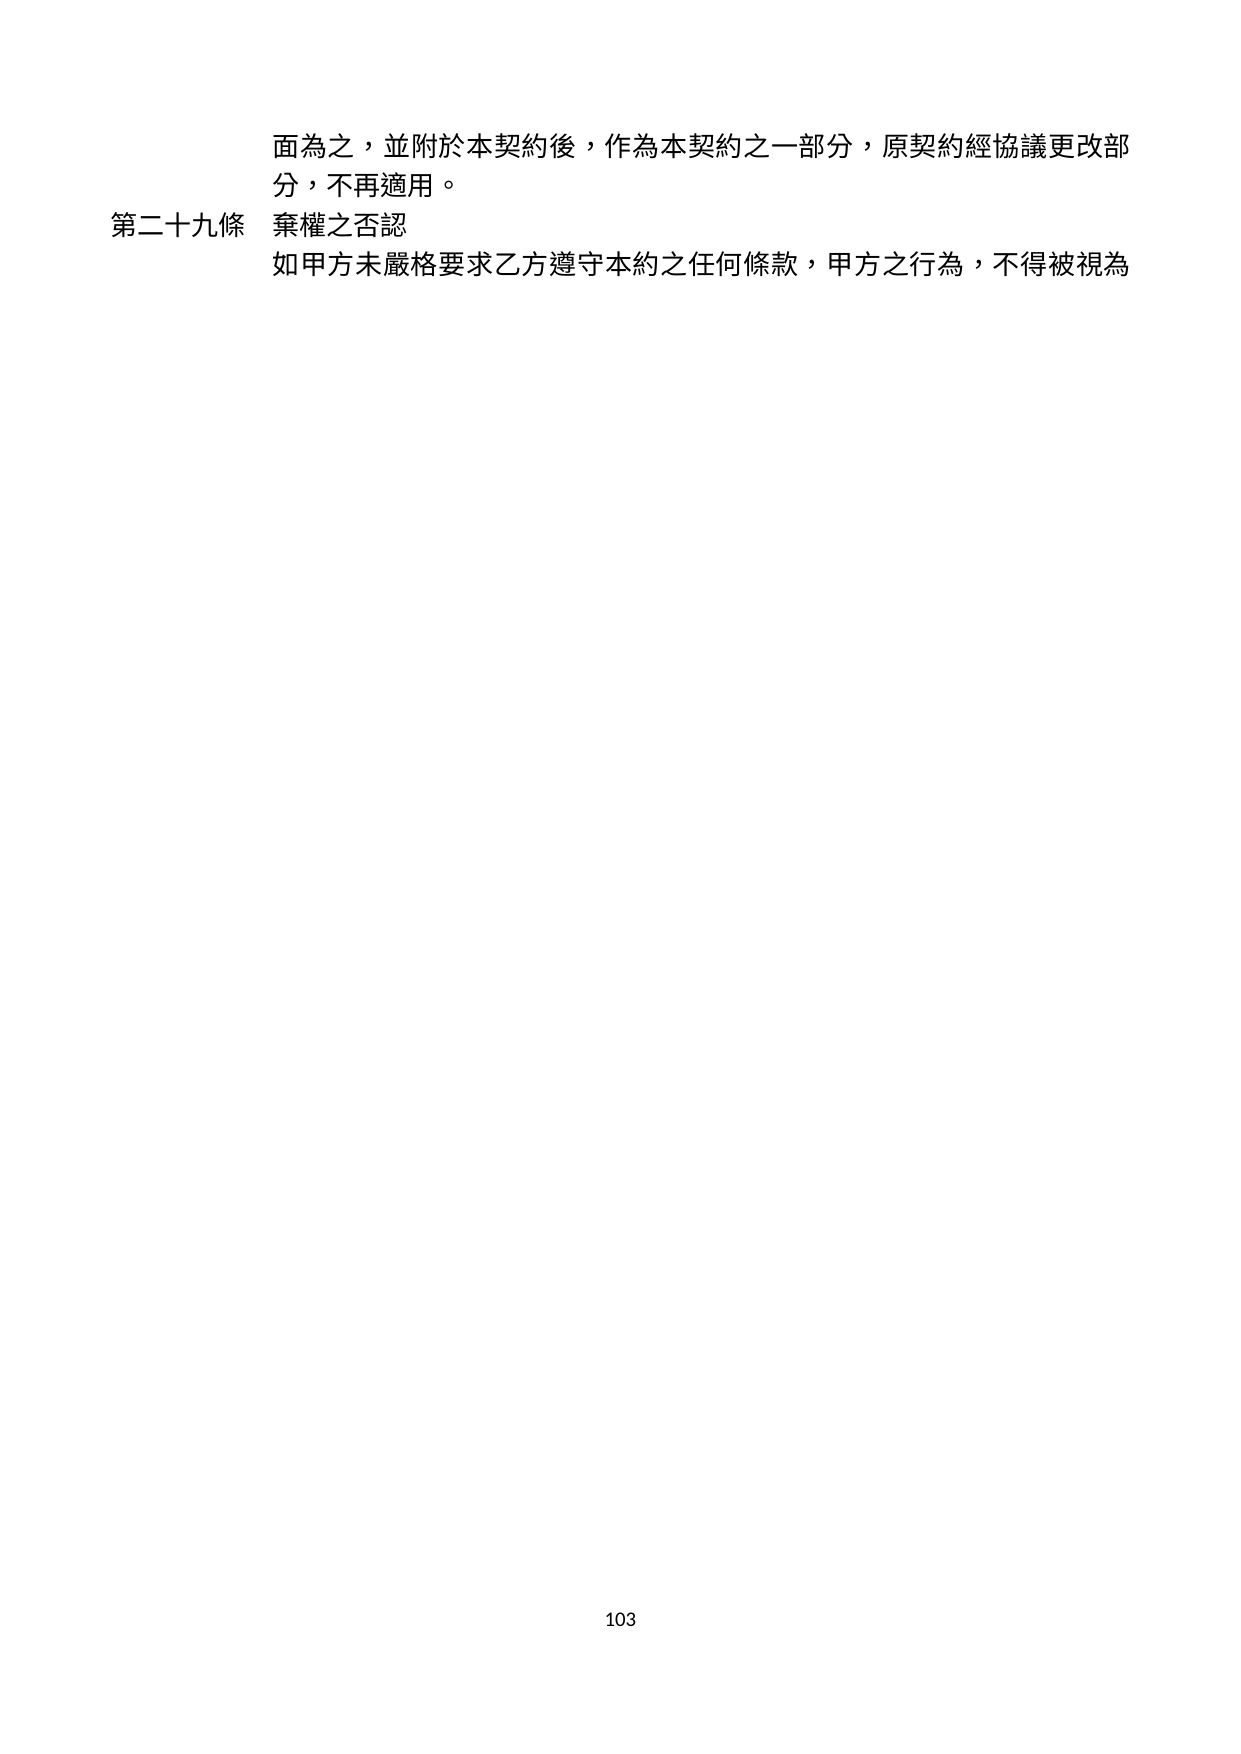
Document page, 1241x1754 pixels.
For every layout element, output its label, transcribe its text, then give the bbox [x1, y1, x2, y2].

text 第二十九條 棄權之否認 [110, 203, 1131, 243]
text 如甲方未嚴格要求乙方遵守本約之任何條款，甲方之行為，不得被視為 [272, 243, 1131, 282]
text 面為之，並附於本契約後，作為本契約之一部分，原契約經協議更改部分，不再適用。 [272, 125, 1131, 203]
